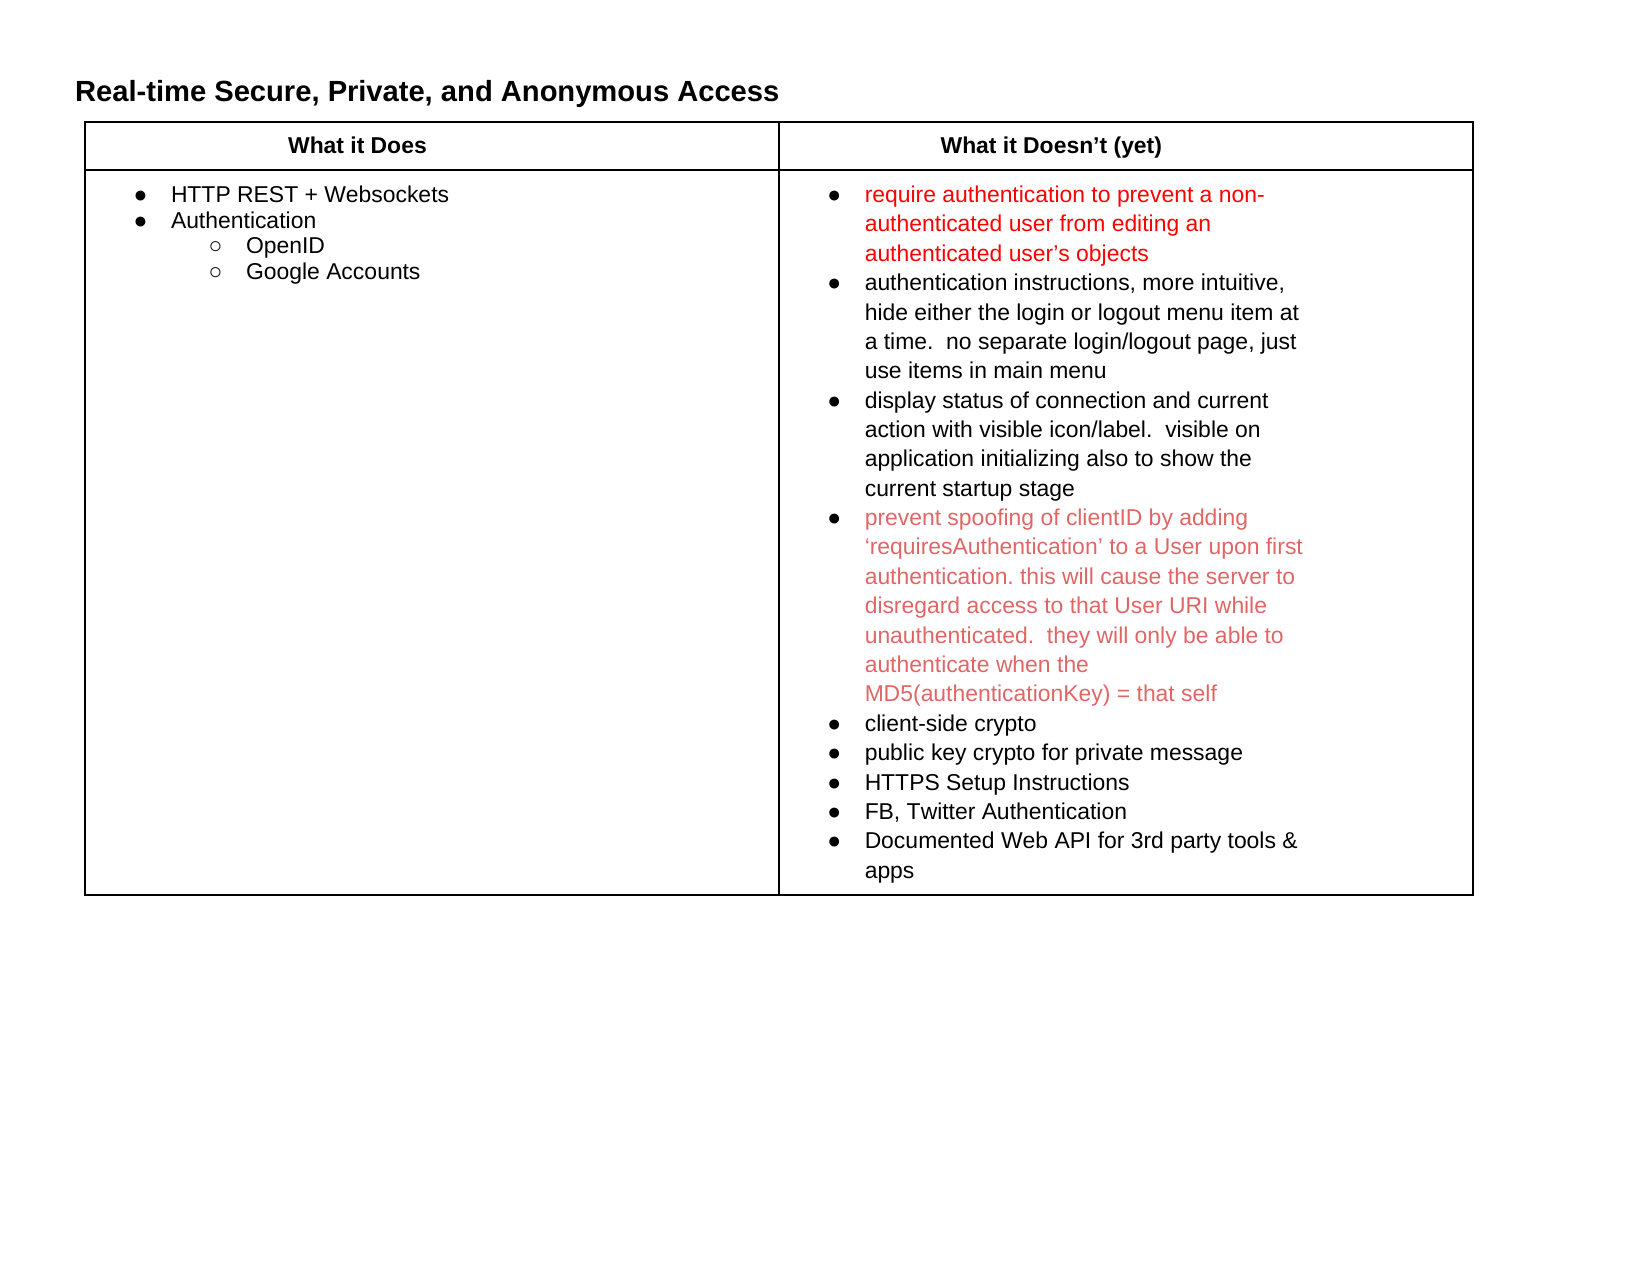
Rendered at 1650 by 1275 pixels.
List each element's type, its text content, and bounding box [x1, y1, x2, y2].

table_cell require authentication to prevent a non-authenticated user from editing an authenticated user’s objects authentication instructions, more intuitive, hide either the login or logout menu item at a time. no separate login/logout page, just use items in main menu display status of connection and current action with visible icon/label. visible on application initializing also to show the current startup stage prevent spoofing of clientID by adding ‘requiresAuthentication’ to a User upon first authentication. this will cause the server to disregard access to that User URI while unauthenticated. they will only be able to authenticate when the MD5(authenticationKey) = that self client-side crypto public key crypto for private message HTTPS Setup Instructions FB, Twitter Authentication Documented Web API for 3rd party tools & apps [780, 171, 1472, 893]
table_header What it Doesn’t (yet) [780, 123, 1472, 169]
table_cell HTTP REST + Websockets Authentication OpenID Google Accounts [86, 171, 778, 893]
table_header What it Does [86, 123, 778, 169]
subtitle Real-time Secure, Private, and Anonymous Access [75, 75, 1312, 108]
